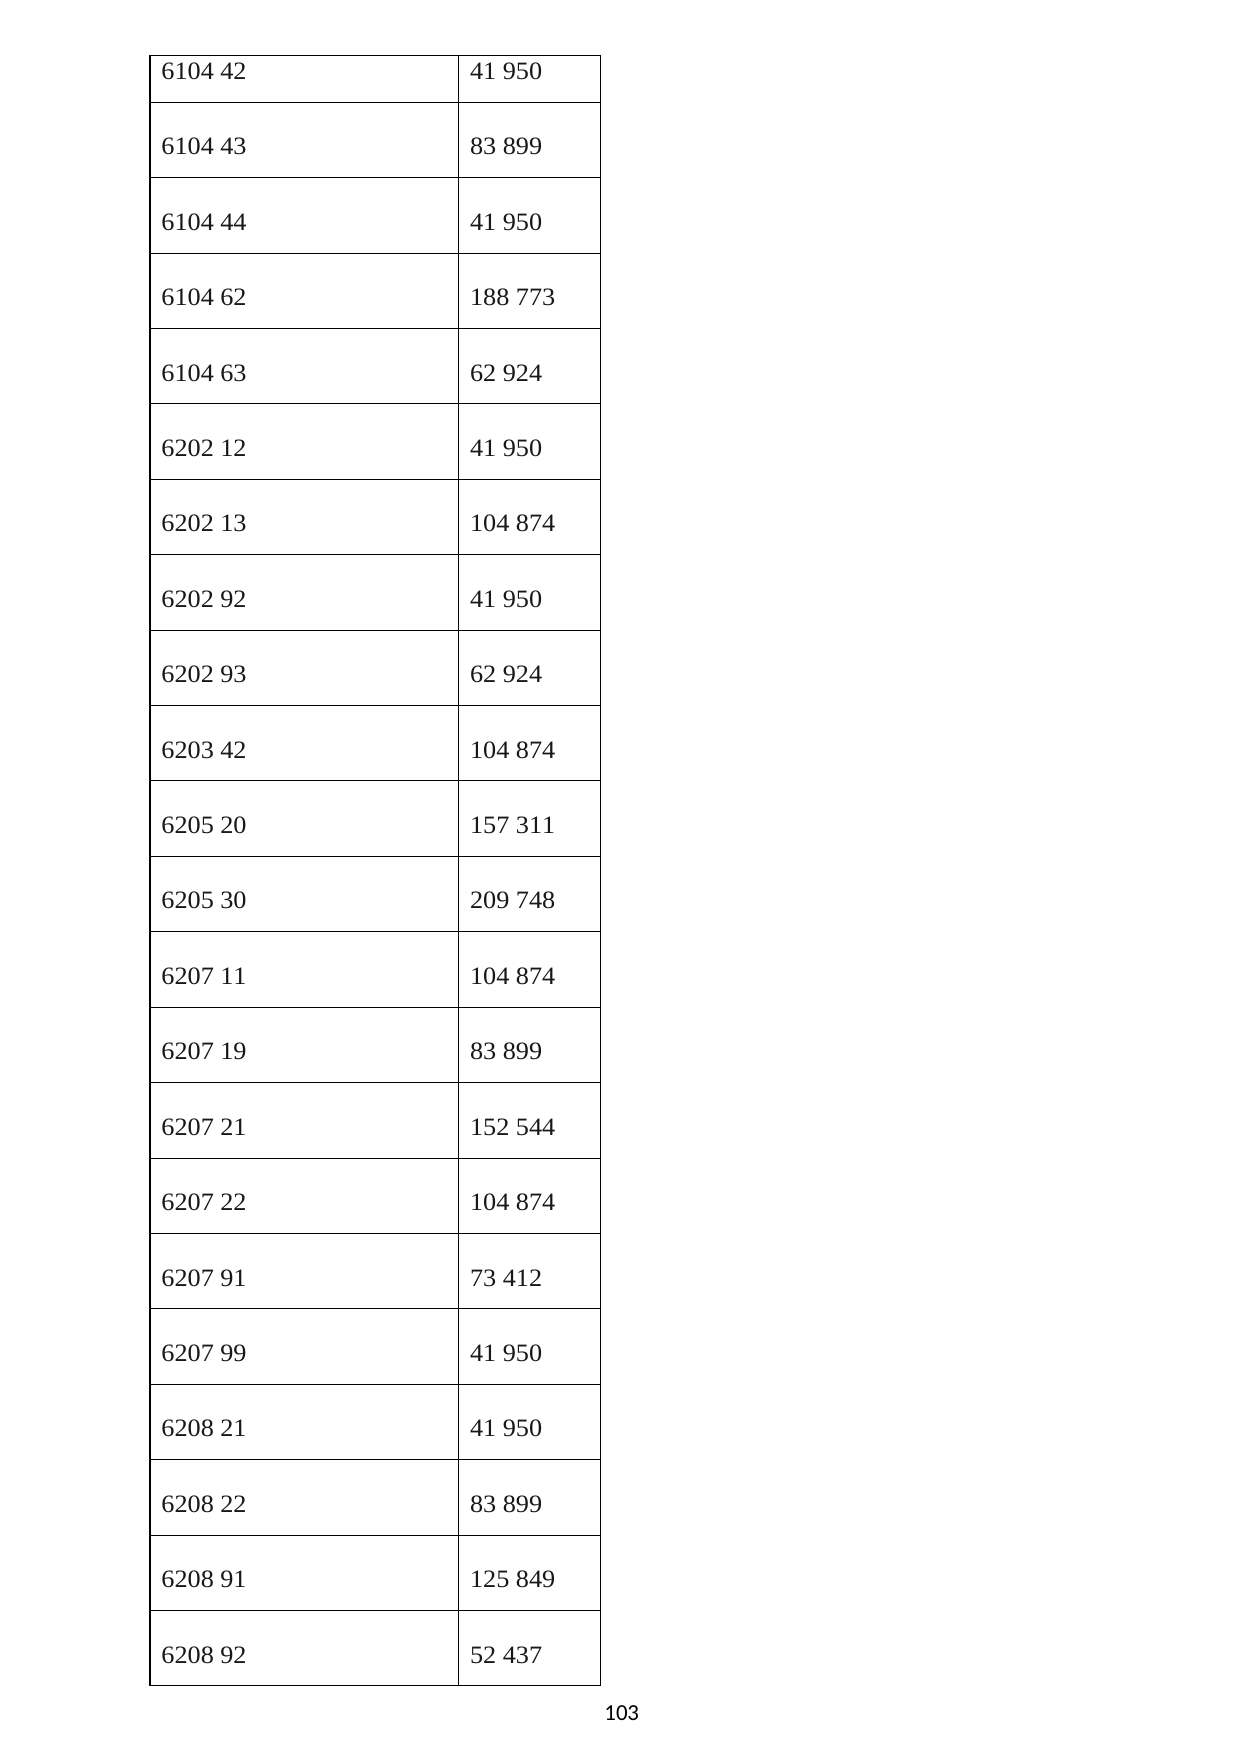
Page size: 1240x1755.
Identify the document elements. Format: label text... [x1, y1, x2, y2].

table_cell 83 899 [459, 1008, 600, 1082]
table_cell 104 874 [459, 1159, 600, 1233]
table_cell 6205 30 [151, 857, 458, 931]
table_cell 6104 44 [151, 178, 458, 252]
table_cell 6207 21 [151, 1083, 458, 1157]
table_cell 73 412 [459, 1234, 600, 1308]
table_cell 83 899 [459, 1460, 600, 1534]
table_cell 104 874 [459, 480, 600, 554]
table_cell 6202 12 [151, 404, 458, 479]
table_cell 125 849 [459, 1536, 600, 1610]
table_cell 6207 91 [151, 1234, 458, 1308]
table_cell 6207 19 [151, 1008, 458, 1082]
table_cell 6208 21 [151, 1385, 458, 1459]
table_cell 52 437 [459, 1611, 600, 1685]
table_cell 6104 63 [151, 329, 458, 403]
table_cell 6208 91 [151, 1536, 458, 1610]
table_cell 6207 99 [151, 1309, 458, 1384]
table_cell 188 773 [459, 254, 600, 328]
table_cell 41 950 [459, 555, 600, 629]
table_cell 6205 20 [151, 781, 458, 856]
table_cell 41 950 [459, 404, 600, 479]
table_cell 6202 92 [151, 555, 458, 629]
table_cell 6104 62 [151, 254, 458, 328]
table_cell 6207 22 [151, 1159, 458, 1233]
table_cell 6208 92 [151, 1611, 458, 1685]
table_cell 83 899 [459, 103, 600, 177]
table_cell 6104 42 [151, 56, 458, 102]
table_cell 209 748 [459, 857, 600, 931]
table_cell 152 544 [459, 1083, 600, 1157]
table_cell 104 874 [459, 932, 600, 1007]
table_cell 62 924 [459, 631, 600, 705]
table_cell 6207 11 [151, 932, 458, 1007]
table_cell 104 874 [459, 706, 600, 780]
table_cell 41 950 [459, 56, 600, 102]
table_cell 41 950 [459, 1385, 600, 1459]
table_cell 6202 93 [151, 631, 458, 705]
table_cell 62 924 [459, 329, 600, 403]
table_cell 41 950 [459, 178, 600, 252]
table_cell 6208 22 [151, 1460, 458, 1534]
table_cell 6202 13 [151, 480, 458, 554]
table_cell 157 311 [459, 781, 600, 856]
table_cell 41 950 [459, 1309, 600, 1384]
table_cell 6203 42 [151, 706, 458, 780]
table_cell 6104 43 [151, 103, 458, 177]
